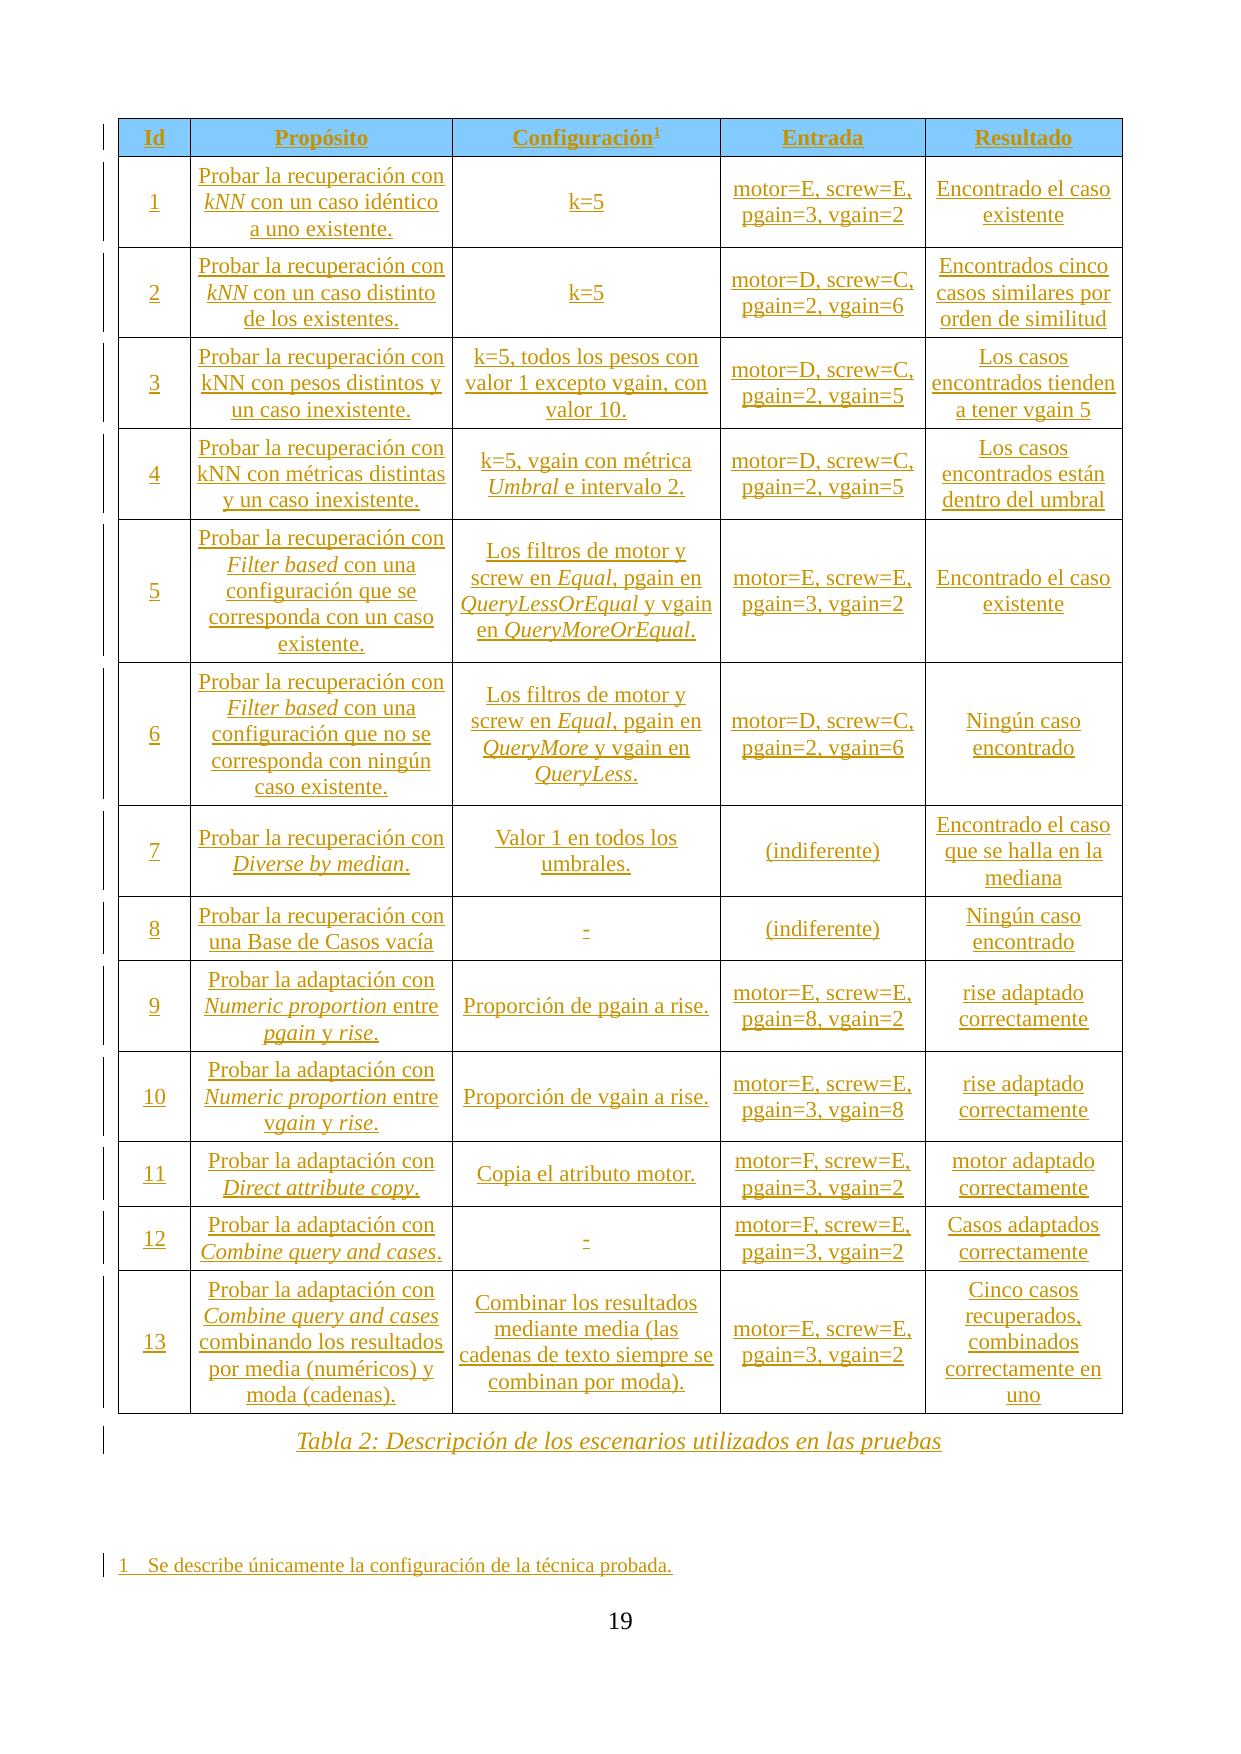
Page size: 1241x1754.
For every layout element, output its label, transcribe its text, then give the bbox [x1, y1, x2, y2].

table_cell 9 [119, 961, 190, 1051]
table_cell Casos adaptados correctamente [926, 1207, 1122, 1270]
table_cell Combinar los resultados mediante media (las cadenas de texto siempre se combinan por moda). [453, 1271, 720, 1413]
table_cell - [453, 1207, 720, 1270]
table_header Resultado [926, 119, 1122, 156]
table_cell rise adaptado correctamente [926, 1052, 1122, 1141]
table_cell Probar la recuperación con Filter based con una configuración que no se corresponda con ningún caso existente. [191, 663, 452, 805]
table_cell Probar la recuperación con kNN con métricas distintas y un caso inexistente. [191, 429, 452, 518]
table_cell Encontrado el caso existente [926, 157, 1122, 247]
table_cell motor=D, screw=C, pgain=2, vgain=6 [721, 248, 925, 337]
table_cell rise adaptado correctamente [926, 961, 1122, 1051]
table_cell Probar la recuperación con kNN con un caso idéntico a uno existente. [191, 157, 452, 247]
table_cell Ningún caso encontrado [926, 663, 1122, 805]
table_cell motor=F, screw=E, pgain=3, vgain=2 [721, 1142, 925, 1206]
table_cell motor=E, screw=E, pgain=8, vgain=2 [721, 961, 925, 1051]
table_cell Probar la recuperación con kNN con un caso distinto de los existentes. [191, 248, 452, 337]
table_header Id [119, 119, 190, 156]
table_cell 1 [119, 157, 190, 247]
table_cell (indiferente) [721, 806, 925, 896]
table_cell Valor 1 en todos los umbrales. [453, 806, 720, 896]
table_cell 8 [119, 897, 190, 960]
table_cell Proporción de pgain a rise. [453, 961, 720, 1051]
table_cell Copia el atributo motor. [453, 1142, 720, 1206]
table_cell Encontrados cinco casos similares por orden de similitud [926, 248, 1122, 337]
table_cell 3 [119, 338, 190, 428]
table_cell Los filtros de motor y screw en Equal, pgain en QueryMore y vgain en QueryLess. [453, 663, 720, 805]
table_cell motor=E, screw=E, pgain=3, vgain=8 [721, 1052, 925, 1141]
table_cell Encontrado el caso que se halla en la mediana [926, 806, 1122, 896]
table_cell k=5 [453, 157, 720, 247]
table_cell Probar la adaptación con Direct attribute copy. [191, 1142, 452, 1206]
table_cell Probar la adaptación con Numeric proportion entre pgain y rise. [191, 961, 452, 1051]
table_cell k=5, todos los pesos con valor 1 excepto vgain, con valor 10. [453, 338, 720, 428]
table_cell motor=D, screw=C, pgain=2, vgain=6 [721, 663, 925, 805]
table_cell Cinco casos recuperados, combinados correctamente en uno [926, 1271, 1122, 1413]
table_cell - [453, 897, 720, 960]
table_cell Probar la recuperación con Filter based con una configuración que se corresponda con un caso existente. [191, 520, 452, 662]
table_cell motor=D, screw=C, pgain=2, vgain=5 [721, 338, 925, 428]
table_cell 2 [119, 248, 190, 337]
table_cell motor=F, screw=E, pgain=3, vgain=2 [721, 1207, 925, 1270]
text Tabla 2: Descripción de los escenarios utilizados en las pruebas [118, 1426, 1122, 1454]
table_header Configuración [453, 119, 720, 156]
table_cell Ningún caso encontrado [926, 897, 1122, 960]
table_cell Probar la adaptación con Combine query and cases combinando los resultados por media (numéricos) y moda (cadenas). [191, 1271, 452, 1413]
table_header Propósito [191, 119, 452, 156]
table_header Entrada [721, 119, 925, 156]
table_cell Probar la recuperación con kNN con pesos distintos y un caso inexistente. [191, 338, 452, 428]
table_cell Los casos encontrados están dentro del umbral [926, 429, 1122, 518]
table_cell 10 [119, 1052, 190, 1141]
table_cell motor=E, screw=E, pgain=3, vgain=2 [721, 520, 925, 662]
table_cell 7 [119, 806, 190, 896]
table_cell (indiferente) [721, 897, 925, 960]
table_cell motor=E, screw=E, pgain=3, vgain=2 [721, 157, 925, 247]
table_cell motor adaptado correctamente [926, 1142, 1122, 1206]
table_cell Proporción de vgain a rise. [453, 1052, 720, 1141]
table_cell 11 [119, 1142, 190, 1206]
table_cell k=5, vgain con métrica Umbral e intervalo 2. [453, 429, 720, 518]
table_cell Probar la recuperación con una Base de Casos vacía [191, 897, 452, 960]
table_cell 5 [119, 520, 190, 662]
table_cell 12 [119, 1207, 190, 1270]
table_cell Los casos encontrados tienden a tener vgain 5 [926, 338, 1122, 428]
table_cell 4 [119, 429, 190, 518]
table_cell Encontrado el caso existente [926, 520, 1122, 662]
table_cell motor=E, screw=E, pgain=3, vgain=2 [721, 1271, 925, 1413]
table_cell Los filtros de motor y screw en Equal, pgain en QueryLessOrEqual y vgain en QueryMoreOrEqual. [453, 520, 720, 662]
table_cell Probar la adaptación con Combine query and cases. [191, 1207, 452, 1270]
table_cell motor=D, screw=C, pgain=2, vgain=5 [721, 429, 925, 518]
table_cell 13 [119, 1271, 190, 1413]
table_cell Probar la adaptación con Numeric proportion entre vgain y rise. [191, 1052, 452, 1141]
table_cell Probar la recuperación con Diverse by median. [191, 806, 452, 896]
table_cell 6 [119, 663, 190, 805]
table_cell k=5 [453, 248, 720, 337]
